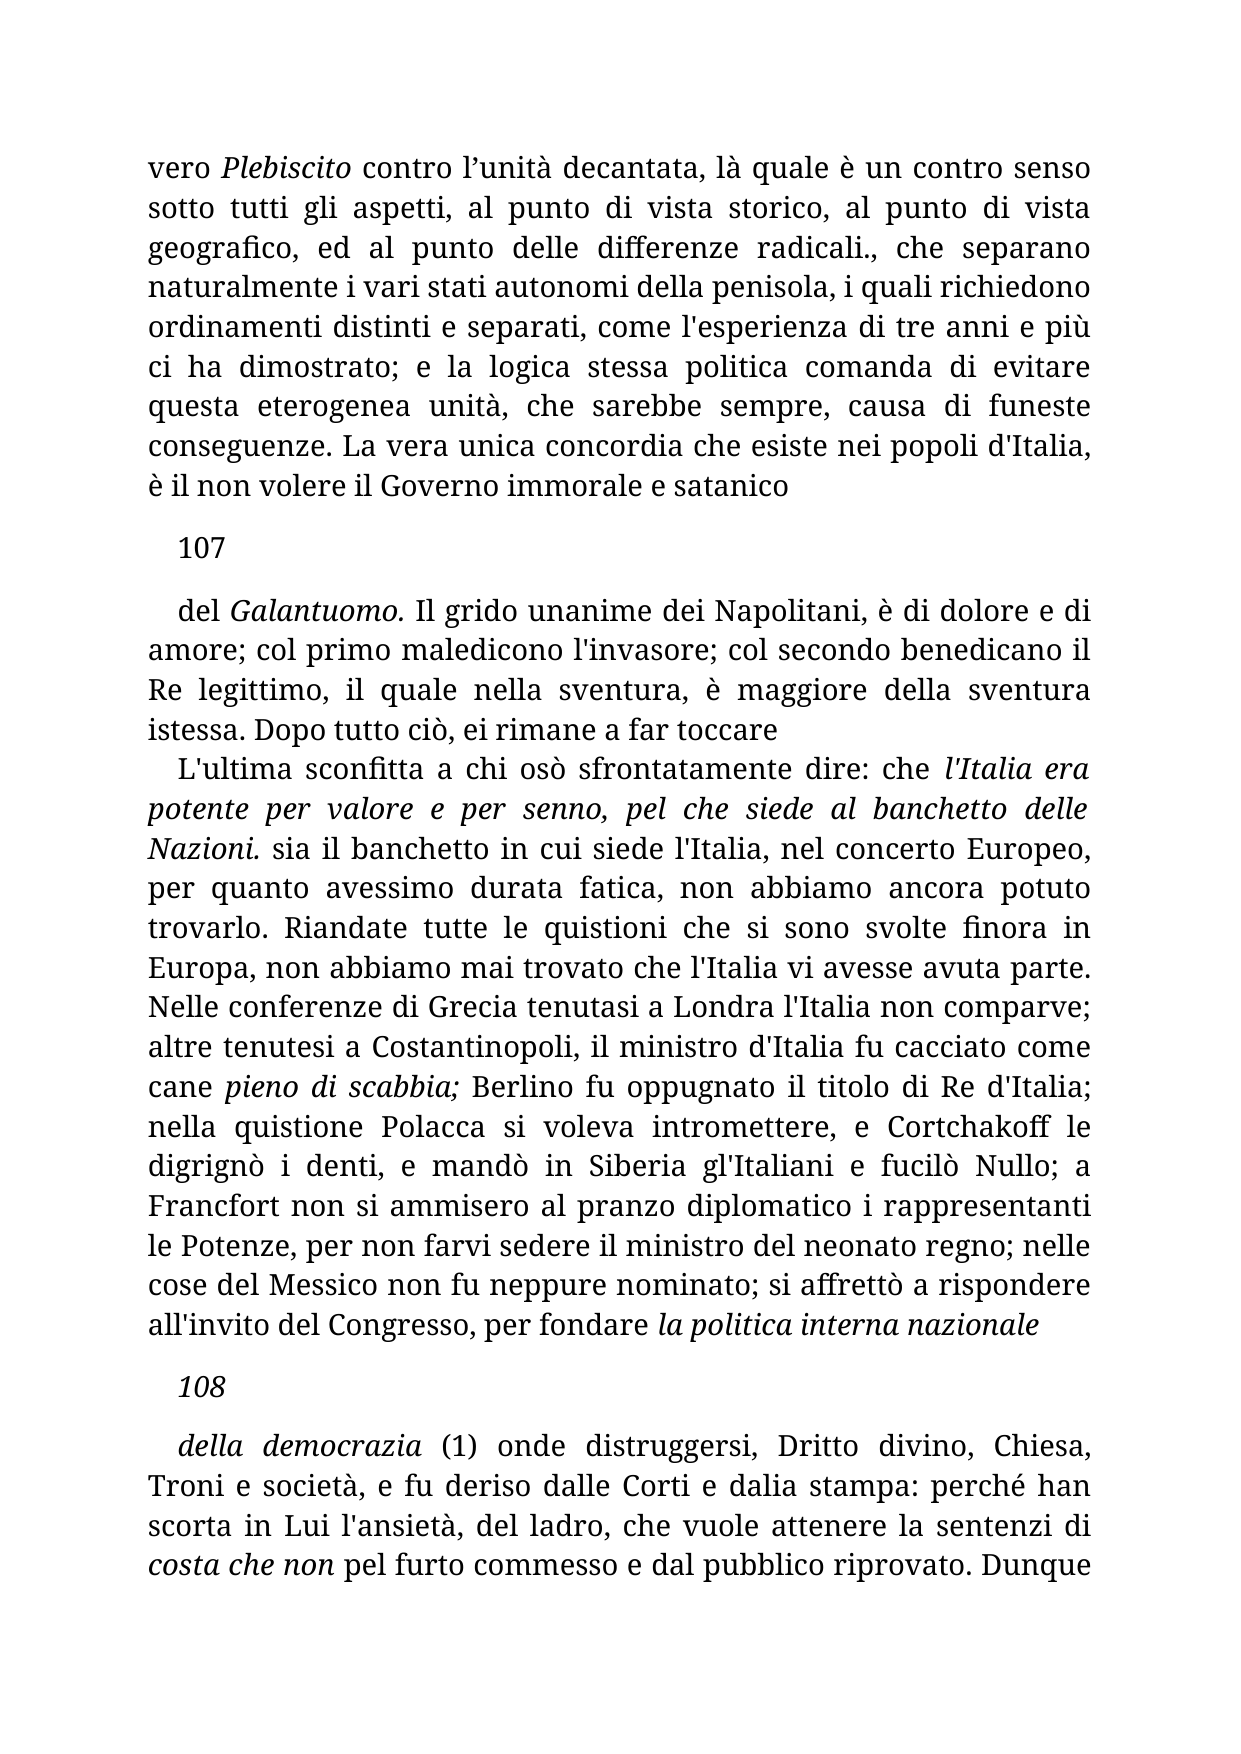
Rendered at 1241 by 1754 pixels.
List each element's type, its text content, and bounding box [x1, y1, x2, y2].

text 108 [148, 1367, 1092, 1406]
text 107 [148, 527, 1092, 567]
text L'ultima sconfitta a chi osò sfrontatamente dire: che l'Italia era potente per valore e per senno, pel che siede al banchetto delle Nazioni. sia il banchetto in cui siede l'Italia, nel concerto Europeo, per quanto avessimo durata fatica, non abbiamo ancora potuto trovarlo. Riandate tutte le quistioni che si sono svolte finora in Europa, non abbiamo mai trovato che l'Italia vi avesse avuta parte. Nelle conferenze di Grecia tenutasi a Londra l'Italia non comparve; altre tenutesi a Costantinopoli, il ministro d'Italia fu cacciato come cane pieno di scabbia; Berlino fu oppugnato il titolo di Re d'Italia; nella quistione Polacca si voleva intromettere, e Cortchakoff le digrignò i denti, e mandò in Siberia gl'Italiani e fucilò Nullo; a Francfort non si ammisero al pranzo diplomatico i rappresentanti le Potenze, per non farvi sedere il ministro del neonato regno; nelle cose del Messico non fu neppure nominato; si affrettò a rispondere all'invito del Congresso, per fondare la politica interna nazionale [148, 749, 1092, 1344]
text della democrazia (1) onde distruggersi, Dritto divino, Chiesa, Troni e società, e fu deriso dalle Corti e dalia stampa: perché han scorta in Lui l'ansietà, del ladro, che vuole attenere la sentenzi di costa che non pel furto commesso e dal pubblico riprovato. Dunque [148, 1426, 1092, 1584]
text del Galantuomo. Il grido unanime dei Napolitani, è di dolore e di amore; col primo maledicono l'invasore; col secondo benedicano il Re legittimo, il quale nella sventura, è maggiore della sventura istessa. Dopo tutto ciò, ei rimane a far toccare [148, 590, 1092, 749]
text vero Plebiscito contro l’unità decantata, là quale è un contro senso sotto tutti gli aspetti, al punto di vista storico, al punto di vista geografico, ed al punto delle differenze radicali., che separano naturalmente i vari stati autonomi della penisola, i quali richiedono ordinamenti distinti e separati, come l'esperienza di tre anni e più ci ha dimostrato; e la logica stessa politica comanda di evitare questa eterogenea unità, che sarebbe sempre, causa di funeste conseguenze. La vera unica concordia che esiste nei popoli d'Italia, è il non volere il Governo immorale e satanico [148, 148, 1092, 505]
